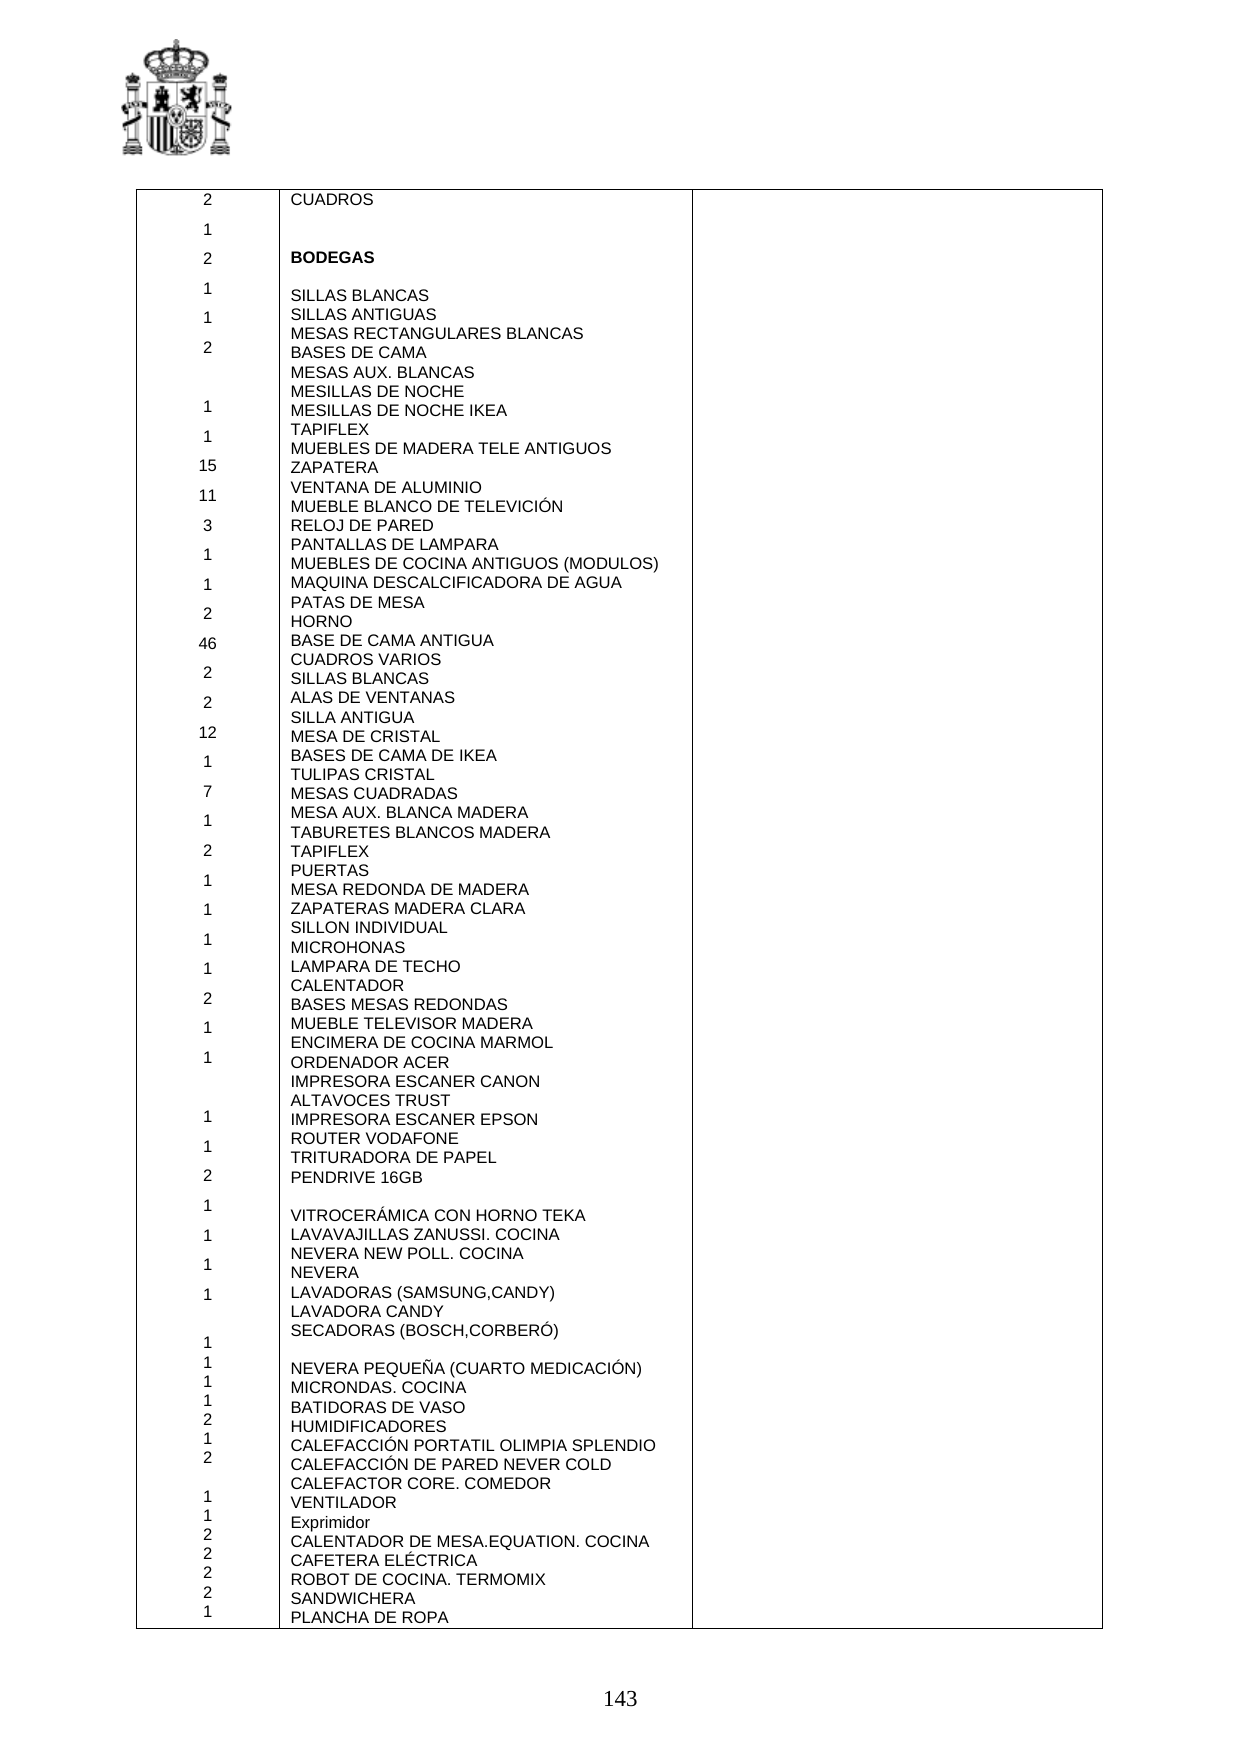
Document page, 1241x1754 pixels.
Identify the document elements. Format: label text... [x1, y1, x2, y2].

table_header [693, 190, 1102, 1627]
table_header 2 1 2 1 1 2 1 1 15 11 3 1 1 2 46 2 2 12 1 7 1 2 1 1 1 1 2 1 1 1 1 2 1 1 1 1 1 1 1 1 2 1 2 1 1 2 2 2 2 1 [137, 190, 279, 1627]
table_header CUADROS BODEGAS SILLAS BLANCAS SILLAS ANTIGUAS MESAS RECTANGULARES BLANCAS BASES DE CAMA MESAS AUX. BLANCAS MESILLAS DE NOCHE MESILLAS DE NOCHE IKEA TAPIFLEX MUEBLES DE MADERA TELE ANTIGUOS ZAPATERA VENTANA DE ALUMINIO MUEBLE BLANCO DE TELEVICIÓN RELOJ DE PARED PANTALLAS DE LAMPARA MUEBLES DE COCINA ANTIGUOS (MODULOS) MAQUINA DESCALCIFICADORA DE AGUA PATAS DE MESA HORNO BASE DE CAMA ANTIGUA CUADROS VARIOS SILLAS BLANCAS ALAS DE VENTANAS SILLA ANTIGUA MESA DE CRISTAL BASES DE CAMA DE IKEA TULIPAS CRISTAL MESAS CUADRADAS MESA AUX. BLANCA MADERA TABURETES BLANCOS MADERA TAPIFLEX PUERTAS MESA REDONDA DE MADERA ZAPATERAS MADERA CLARA SILLON INDIVIDUAL MICROHONAS LAMPARA DE TECHO CALENTADOR BASES MESAS REDONDAS MUEBLE TELEVISOR MADERA ENCIMERA DE COCINA MARMOL ORDENADOR ACER IMPRESORA ESCANER CANON ALTAVOCES TRUST IMPRESORA ESCANER EPSON ROUTER VODAFONE TRITURADORA DE PAPEL PENDRIVE 16GB VITROCERÁMICA CON HORNO TEKA LAVAVAJILLAS ZANUSSI. COCINA NEVERA NEW POLL. COCINA NEVERA LAVADORAS (SAMSUNG,CANDY) LAVADORA CANDY SECADORAS (BOSCH,CORBERÓ) NEVERA PEQUEÑA (CUARTO MEDICACIÓN) MICRONDAS. COCINA BATIDORAS DE VASO HUMIDIFICADORES CALEFACCIÓN PORTATIL OLIMPIA SPLENDIO CALEFACCIÓN DE PARED NEVER COLD CALEFACTOR CORE. COMEDOR VENTILADOR Exprimidor CALENTADOR DE MESA.EQUATION. COCINA CAFETERA ELÉCTRICA ROBOT DE COCINA. TERMOMIX SANDWICHERA PLANCHA DE ROPA [280, 190, 692, 1627]
